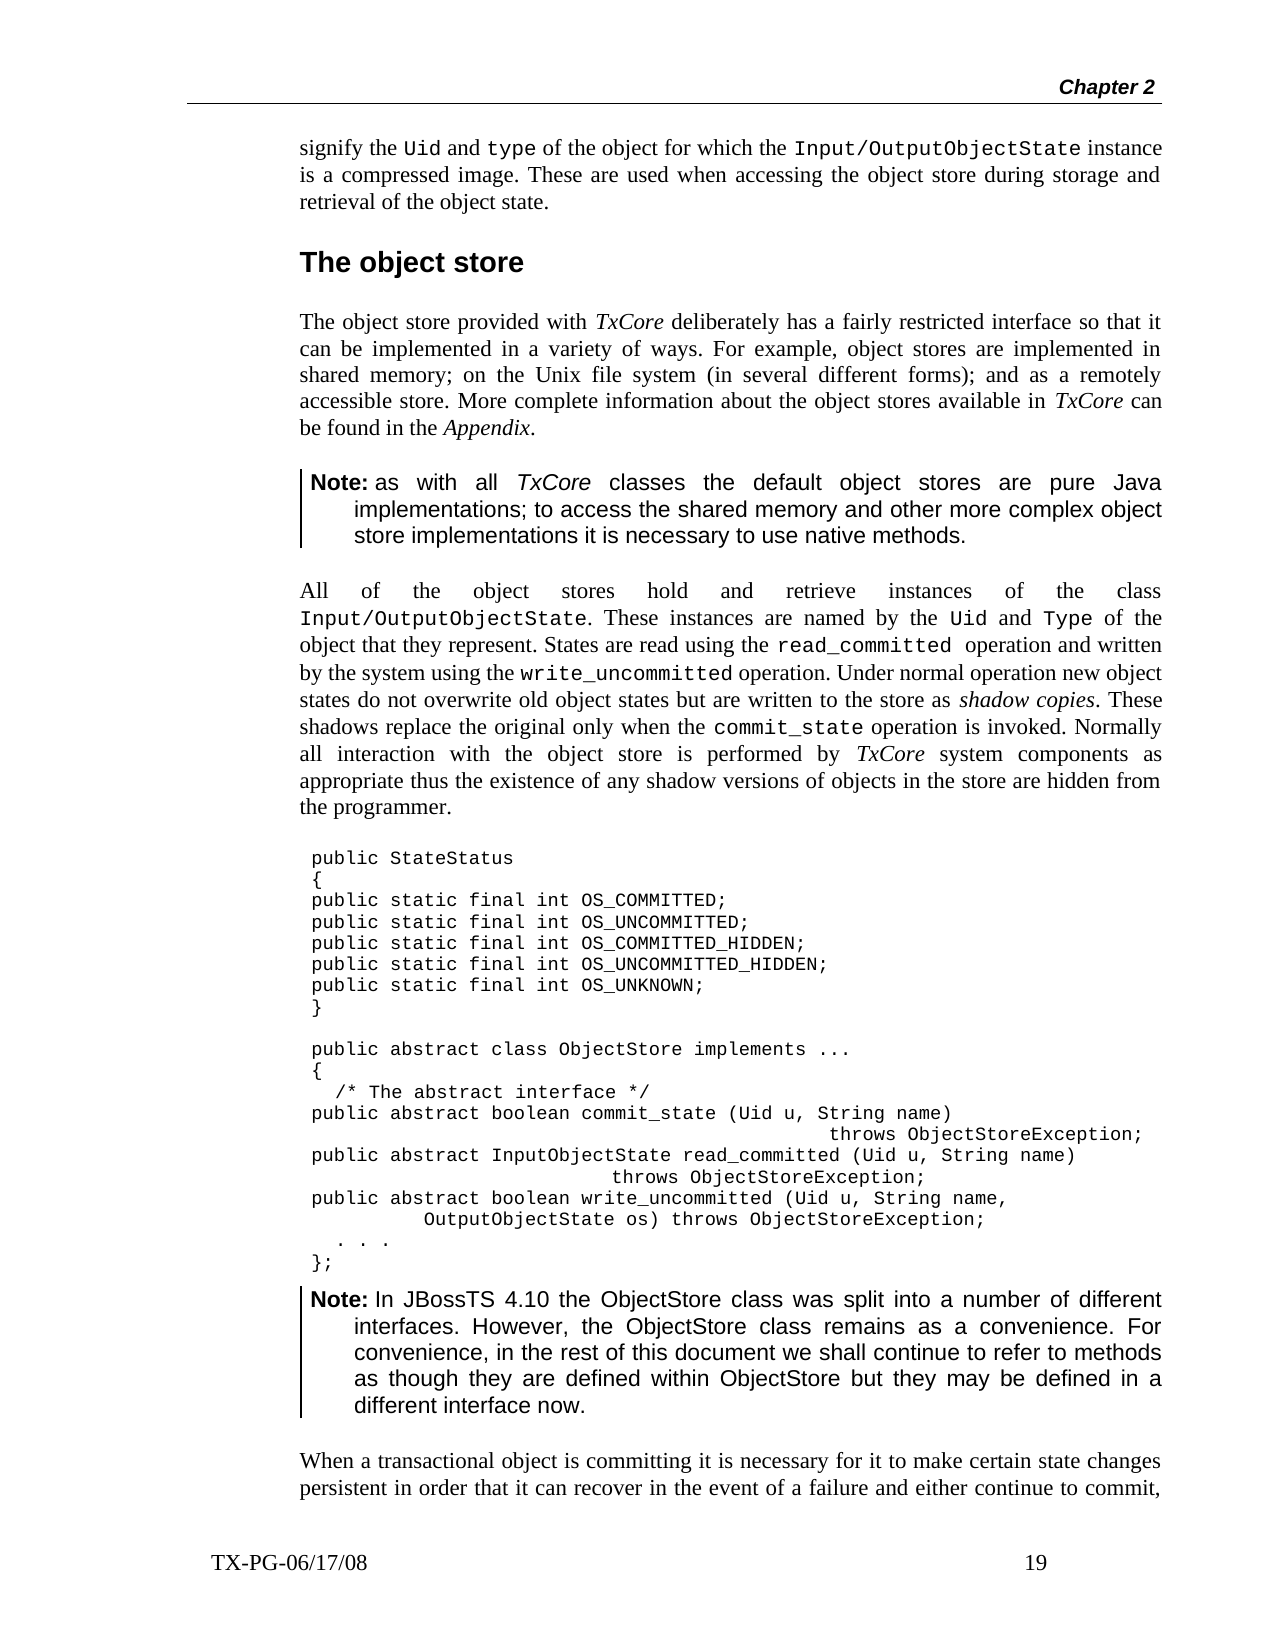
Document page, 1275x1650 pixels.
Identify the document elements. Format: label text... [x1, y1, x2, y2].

list In JBossTS 4.10 the ObjectStore class was split into a number of different interfaces. However, the ObjectStore class remains as a convenience. For convenience, in the rest of this document we shall continue to refer to methods as though they are defined within ObjectStore but they may be defined in a different interface now. [302, 1286, 1162, 1418]
list as with all TxCore classes the default object stores are pure Java implementations; to access the shared memory and other more complex object store implementations it is necessary to use native methods. [302, 469, 1162, 548]
text signify the Uid and type of the object for which the Input/OutputObjectState instance is a compressed image. These are used when accessing the object store during storage and retrieval of the object state. [299, 134, 1162, 214]
text All of the object stores hold and retrieve instances of the class Input/OutputObjectState. These instances are named by the Uid and Type of the object that they represent. States are read using the read_committed operation and written by the system using the write_uncommitted operation. Under normal operation new object states do not overwrite old object states but are written to the store as shadow copies. These shadows replace the original only when the commit_state operation is invoked. Normally all interaction with the object store is performed by TxCore system components as appropriate thus the existence of any shadow versions of objects in the store are hidden from the programmer. [299, 577, 1162, 819]
text When a transactional object is committing it is necessary for it to make certain state changes persistent in order that it can recover in the event of a failure and either continue to commit, [299, 1447, 1162, 1500]
subtitle The object store [299, 246, 1162, 279]
text public StateStatus { public static final int OS_COMMITTED; public static final int OS_UNCOMMITTED; public static final int OS_COMMITTED_HIDDEN; public static final int OS_UNCOMMITTED_HIDDEN; public static final int OS_UNKNOWN; } public abstract class ObjectStore implements ... { /* The abstract interface */ public abstract boolean commit_state (Uid u, String name) throws ObjectStoreException; public abstract InputObjectState read_committed (Uid u, String name) throws ObjectStoreException; public abstract boolean write_uncommitted (Uid u, String name, OutputObjectState os) throws ObjectStoreException; . . . }; [311, 849, 1162, 1274]
text The object store provided with TxCore deliberately has a fairly restricted interface so that it can be implemented in a variety of ways. For example, object stores are implemented in shared memory; on the Unix file system (in several different forms); and as a remotely accessible store. More complete information about the object stores available in TxCore can be found in the Appendix. [299, 308, 1162, 440]
